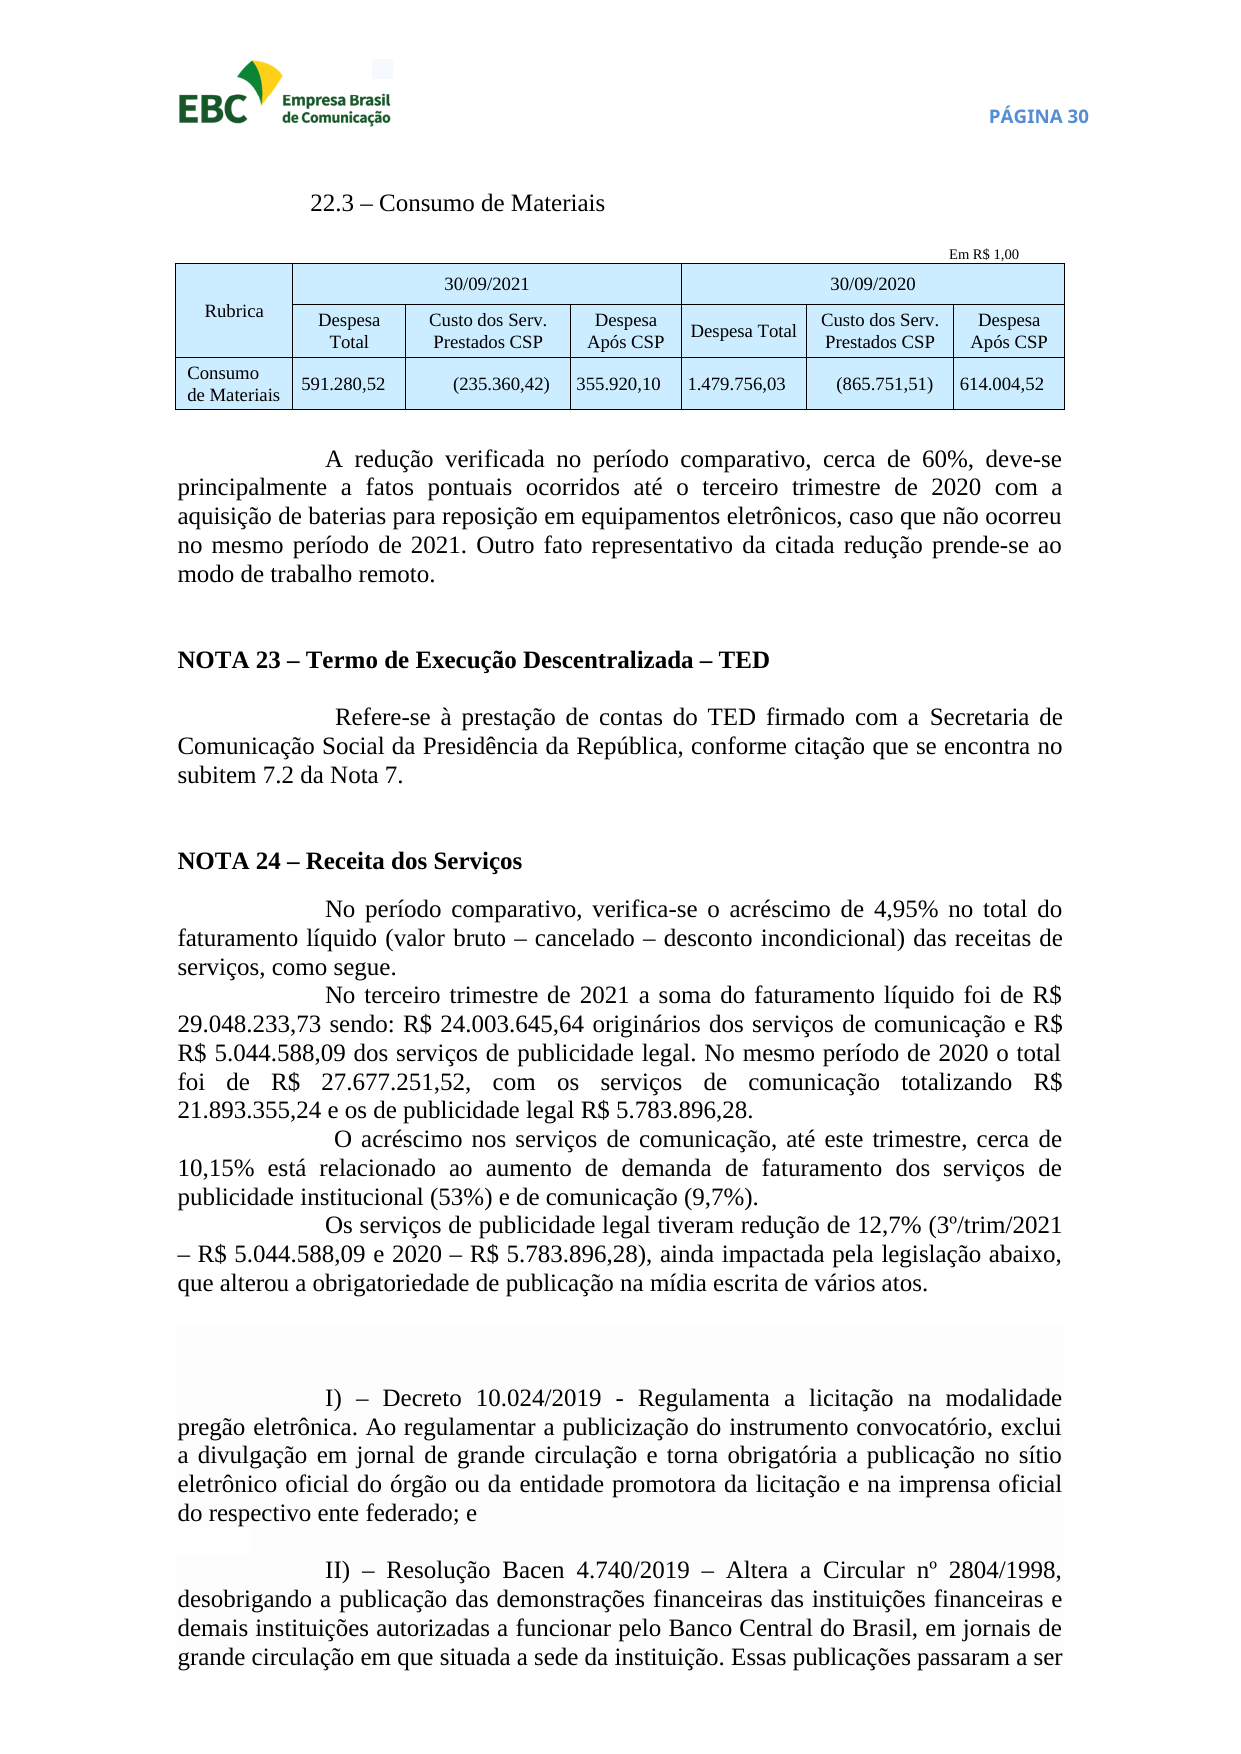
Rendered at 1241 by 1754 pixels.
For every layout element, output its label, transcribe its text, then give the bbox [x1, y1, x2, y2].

table_cell Despesa Após CSP [571, 305, 681, 357]
table_cell Despesa Total [293, 305, 405, 357]
text II) – Resolução Bacen 4.740/2019 – Altera a Circular nº 2804/1998, desobrigando a publicação das demonstrações financeiras das instituições financeiras e demais instituições autorizadas a funcionar pelo Banco Central do Brasil, em jornais de grande circulação em que situada a sede da instituição. Essas publicações passaram a ser [177, 1555, 1063, 1670]
table_cell Custo dos Serv. Prestados CSP [406, 305, 570, 357]
text 22.3 – Consumo de Materiais [177, 188, 1063, 217]
table_header Rubrica [176, 264, 292, 357]
table_cell 591.280,52 [293, 358, 405, 409]
text No terceiro trimestre de 2021 a soma do faturamento líquido foi de R$ 29.048.233,73 sendo: R$ 24.003.645,64 originários dos serviços de comunicação e R$ R$ 5.044.588,09 dos serviços de publicidade legal. No mesmo período de 2020 o total foi de R$ 27.677.251,52, com os serviços de comunicação totalizando R$ 21.893.355,24 e os de publicidade legal R$ 5.783.896,28. [177, 980, 1063, 1124]
table_cell (235.360,42) [406, 358, 570, 409]
text No período comparativo, verifica-se o acréscimo de 4,95% no total do faturamento líquido (valor bruto – cancelado – desconto incondicional) das receitas de serviços, como segue. [177, 894, 1063, 980]
table_cell Consumo de Materiais [176, 358, 292, 409]
text A redução verificada no período comparativo, cerca de 60%, deve-se principalmente a fatos pontuais ocorridos até o terceiro trimestre de 2020 com a aquisição de baterias para reposição em equipamentos eletrônicos, caso que não ocorreu no mesmo período de 2021. Outro fato representativo da citada redução prende-se ao modo de trabalho remoto. [177, 444, 1063, 587]
text I) – Decreto 10.024/2019 - Regulamenta a licitação na modalidade pregão eletrônica. Ao regulamentar a publicização do instrumento convocatório, exclui a divulgação em jornal de grande circulação e torna obrigatória a publicação no sítio eletrônico oficial do órgão ou da entidade promotora da licitação e na imprensa oficial do respectivo ente federado; e [177, 1383, 1063, 1527]
table_cell Despesa Total [682, 305, 806, 357]
table_cell 1.479.756,03 [682, 358, 806, 409]
table_cell Despesa Após CSP [954, 305, 1064, 357]
text Os serviços de publicidade legal tiveram redução de 12,7% (3º/trim/2021 – R$ 5.044.588,09 e 2020 – R$ 5.783.896,28), ainda impactada pela legislação abaixo, que alterou a obrigatoriedade de publicação na mídia escrita de vários atos. [177, 1210, 1063, 1297]
table_header 30/09/2021 [293, 264, 681, 304]
text O acréscimo nos serviços de comunicação, até este trimestre, cerca de 10,15% está relacionado ao aumento de demanda de faturamento dos serviços de publicidade institucional (53%) e de comunicação (9,7%). [177, 1124, 1063, 1210]
table_cell 355.920,10 [571, 358, 681, 409]
table_header 30/09/2020 [682, 264, 1064, 304]
text NOTA 24 – Receita dos Serviços [177, 846, 1063, 875]
text Em R$ 1,00 [177, 246, 1019, 263]
text Refere-se à prestação de contas do TED firmado com a Secretaria de Comunicação Social da Presidência da República, conforme citação que se encontra no subitem 7.2 da Nota 7. [177, 702, 1063, 789]
text NOTA 23 – Termo de Execução Descentralizada – TED [177, 645, 1063, 674]
table_cell Custo dos Serv. Prestados CSP [807, 305, 953, 357]
table_cell (865.751,51) [807, 358, 953, 409]
table_cell 614.004,52 [954, 358, 1064, 409]
